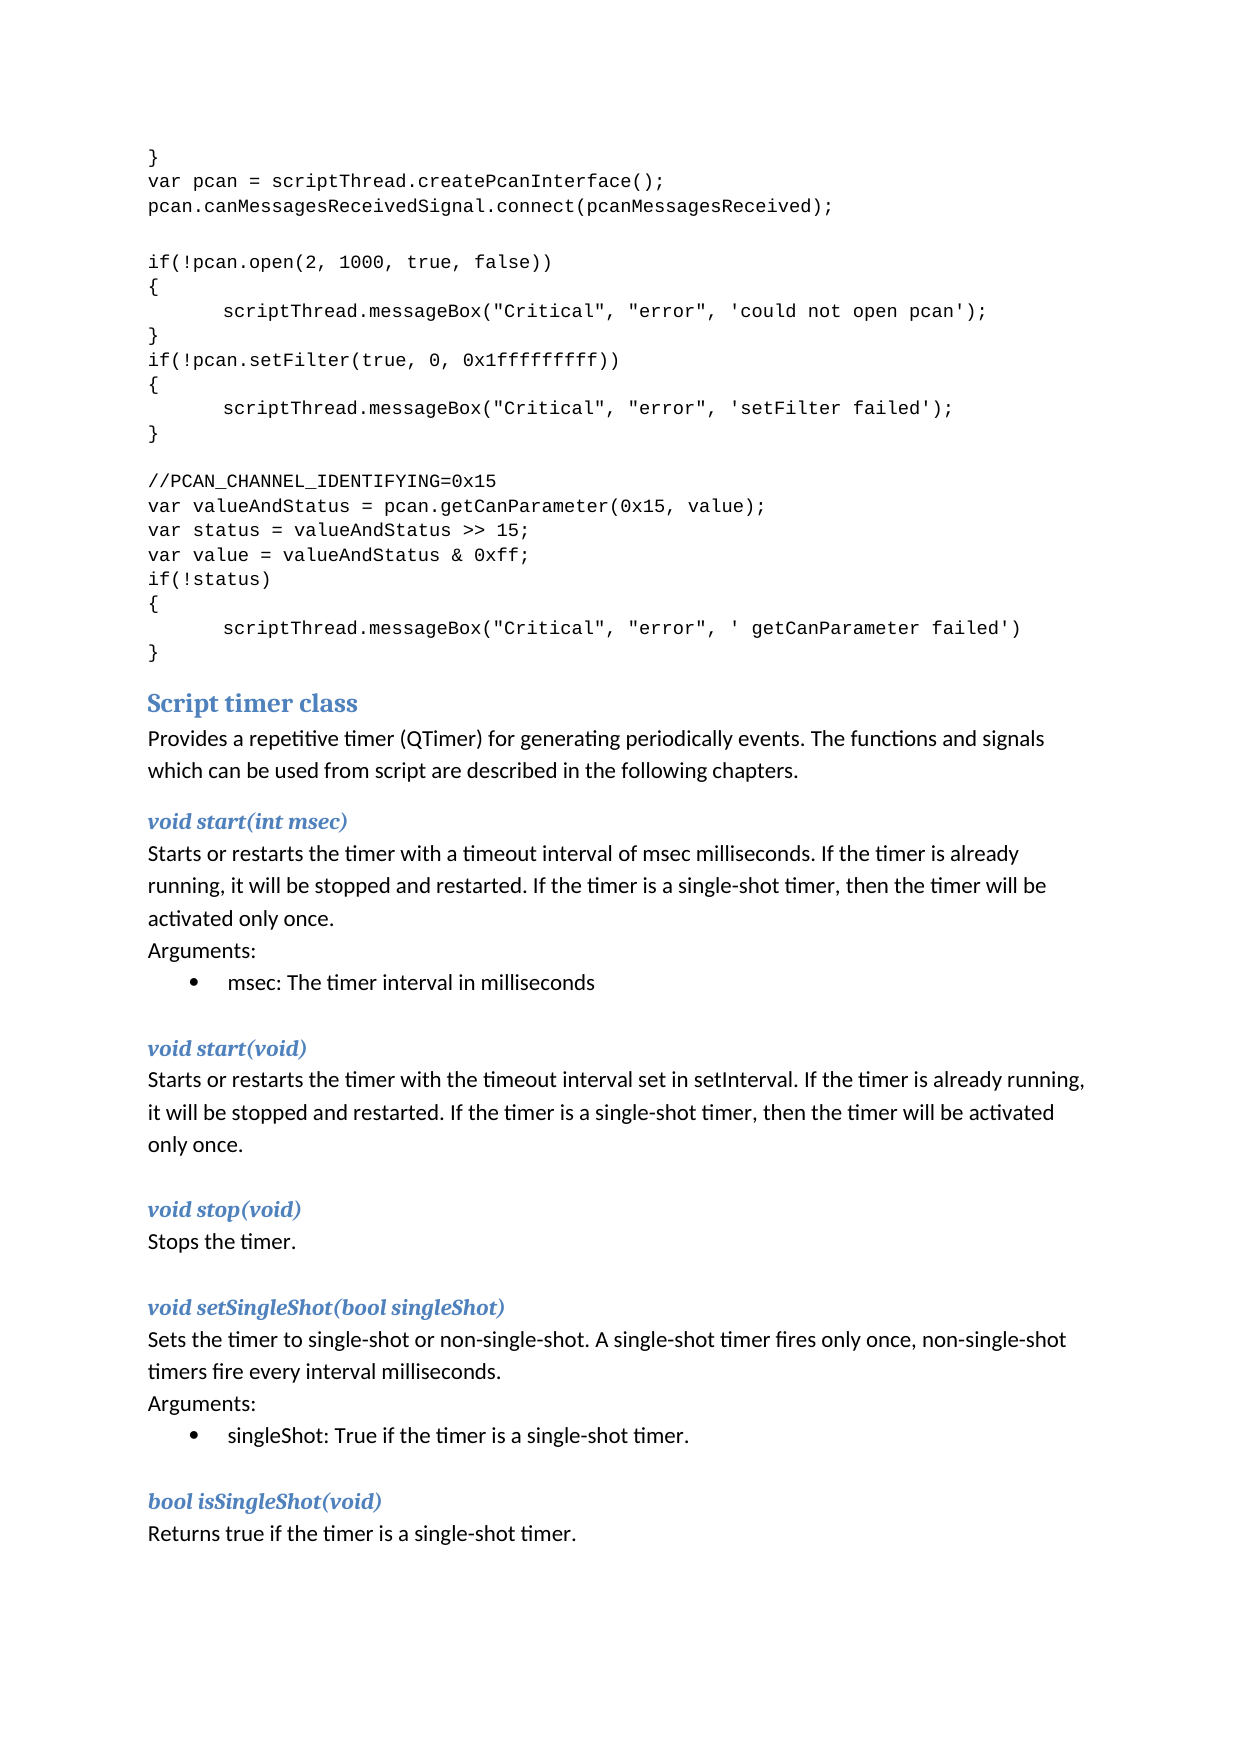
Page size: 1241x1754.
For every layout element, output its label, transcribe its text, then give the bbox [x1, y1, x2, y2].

subtitle void stop(void) [148, 1197, 1093, 1223]
text Stops the timer. [148, 1227, 1093, 1255]
text Provides a repetitive timer (QTimer) for generating periodically events. The functions and signals which can be used from script are described in the following chapters. [148, 724, 1093, 784]
text var valueAndStatus = pcan.getCanParameter(0x15, value); [148, 497, 1093, 518]
text scriptThread.messageBox("Critical", "error", 'could not open pcan'); [148, 302, 1093, 323]
text } [148, 423, 1093, 445]
subtitle void start(int msec) [148, 809, 1093, 835]
subtitle void start(void) [148, 1035, 1093, 1062]
text if(!status) [148, 570, 1093, 591]
text Arguments: [148, 936, 1093, 964]
text var pcan = scriptThread.createPcanInterface(); [148, 172, 1093, 193]
text scriptThread.messageBox("Critical", "error", ' getCanParameter failed') [148, 618, 1093, 640]
text scriptThread.messageBox("Critical", "error", 'setFilter failed'); [148, 399, 1093, 420]
text } [148, 326, 1093, 347]
text { [148, 594, 1093, 615]
list singleShot: True if the timer is a single-shot timer. [190, 1421, 1093, 1449]
text //PCAN_CHANNEL_IDENTIFYING=0x15 [148, 472, 1093, 493]
subtitle bool isSingleShot(void) [148, 1489, 1093, 1515]
text { [148, 375, 1093, 396]
text { [148, 277, 1093, 298]
text if(!pcan.setFilter(true, 0, 0x1fffffffff)) [148, 350, 1093, 372]
text Returns true if the timer is a single-shot timer. [148, 1519, 1093, 1547]
text Starts or restarts the timer with the timeout interval set in setInterval. If the timer is already running, it will be stopped and restarted. If the timer is a single-shot timer, then the timer will be activated only once. [148, 1066, 1093, 1158]
text var value = valueAndStatus & 0xff; [148, 545, 1093, 567]
subtitle Script timer class [148, 688, 1093, 719]
text if(!pcan.open(2, 1000, true, false)) [148, 253, 1093, 274]
text } [148, 643, 1093, 664]
text Sets the timer to single-shot or non-single-shot. A single-shot timer fires only once, non-single-shot timers fire every interval milliseconds. [148, 1325, 1093, 1385]
text Starts or restarts the timer with a timeout interval of msec milliseconds. If the timer is already running, it will be stopped and restarted. If the timer is a single-shot timer, then the timer will be activated only once. [148, 839, 1093, 932]
text pcan.canMessagesReceivedSignal.connect(pcanMessagesReceived); [148, 196, 1093, 218]
text } [148, 148, 1093, 169]
list msec: The timer interval in milliseconds [190, 968, 1093, 996]
subtitle void setSingleShot(bool singleShot) [148, 1295, 1093, 1321]
text Arguments: [148, 1389, 1093, 1417]
text var status = valueAndStatus >> 15; [148, 521, 1093, 542]
